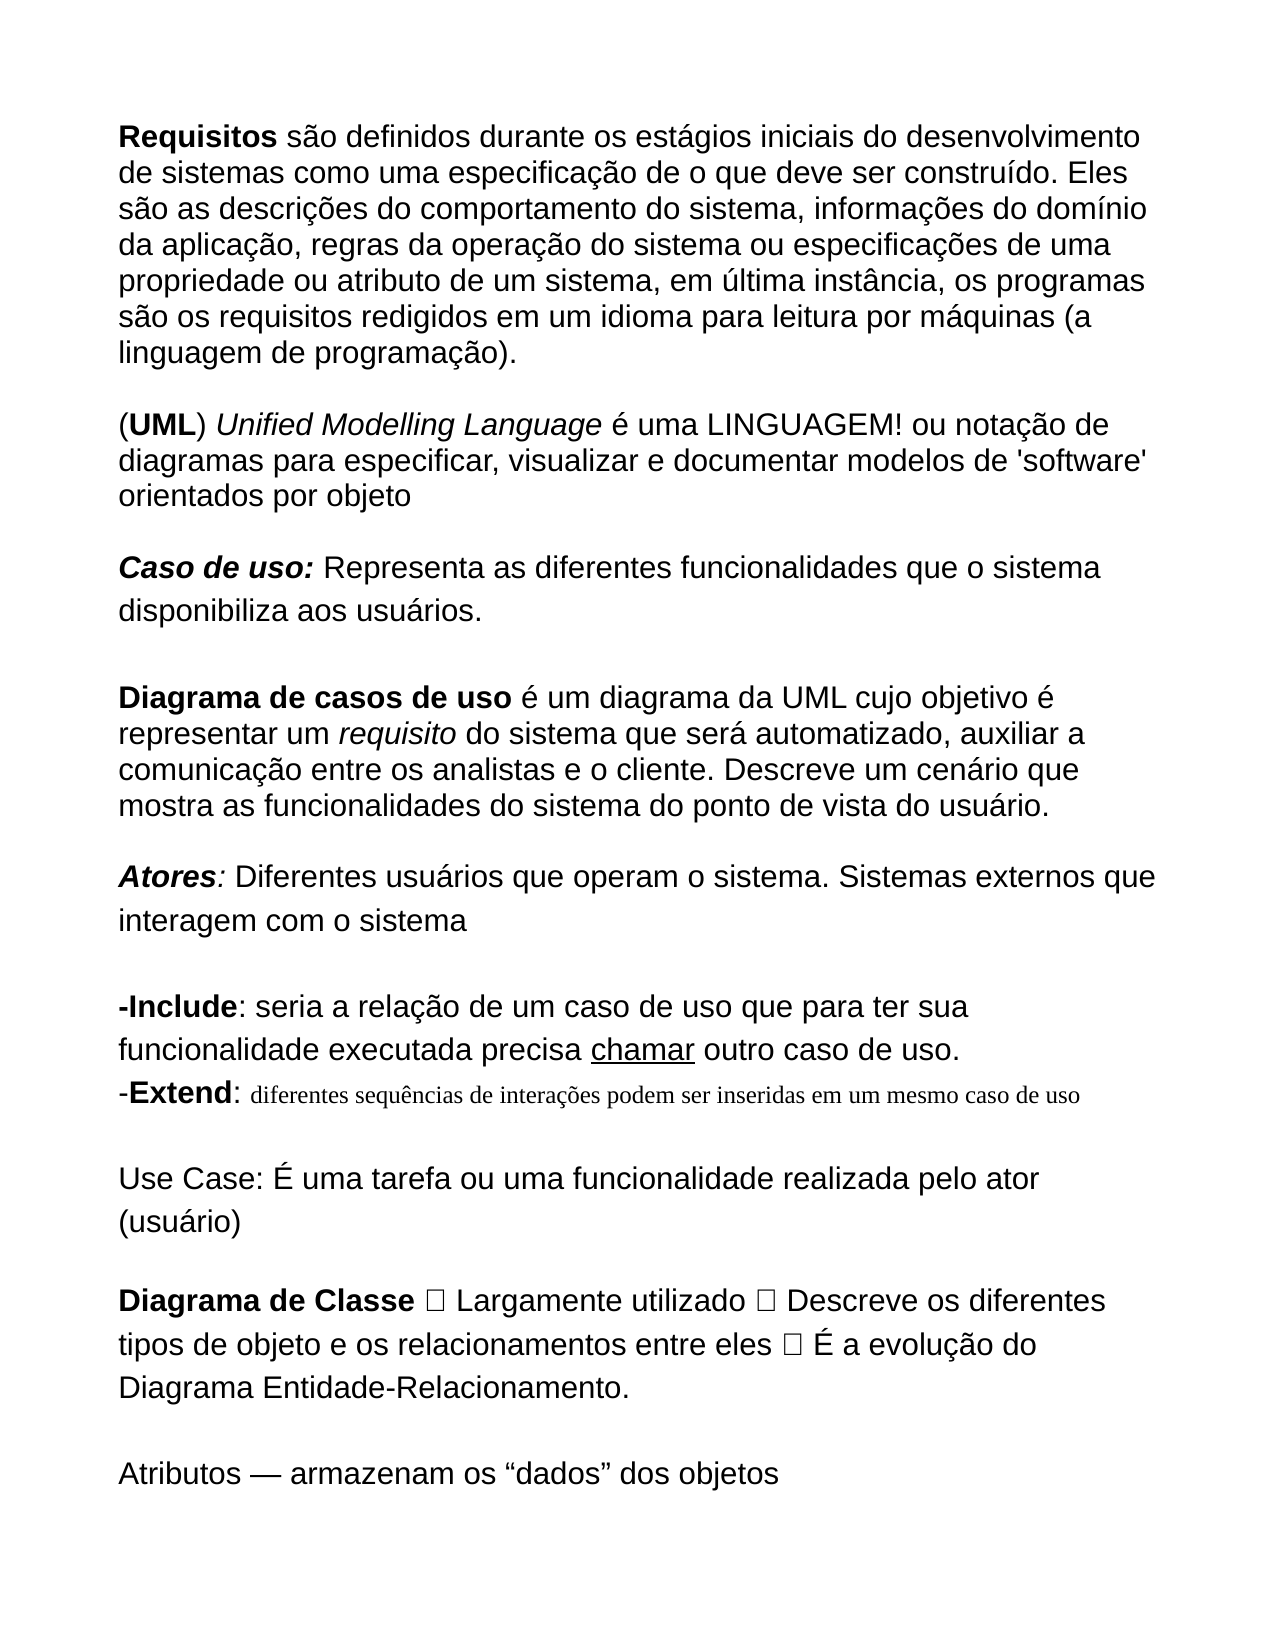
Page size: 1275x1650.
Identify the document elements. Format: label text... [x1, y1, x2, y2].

text Use Case: É uma tarefa ou uma funcionalidade realizada pelo ator (usuário) [118, 1160, 1157, 1239]
text Atores: Diferentes usuários que operam o sistema. Sistemas externos que interagem com o sistema [118, 858, 1157, 937]
text Atributos — armazenam os “dados” dos objetos [118, 1455, 1157, 1491]
text Caso de uso: Representa as diferentes funcionalidades que o sistema disponibiliza aos usuários. [118, 549, 1157, 628]
text -Extend: diferentes sequências de interações podem ser inseridas em um mesmo caso de uso [118, 1074, 1157, 1110]
text Diagrama de casos de uso é um diagrama da UML cujo objetivo é representar um requisito do sistema que será automatizado, auxiliar a comunicação entre os analistas e o cliente. Descreve um cenário que mostra as funcionalidades do sistema do ponto de vista do usuário. [118, 679, 1157, 822]
text (UML) Unified Modelling Language é uma LINGUAGEM! ou notação de diagramas para especificar, visualizar e documentar modelos de 'software' orientados por objeto [118, 406, 1157, 513]
text Diagrama de Classe  Largamente utilizado  Descreve os diferentes tipos de objeto e os relacionamentos entre eles  É a evolução do Diagrama Entidade-Relacionamento. [118, 1282, 1157, 1405]
text Requisitos são definidos durante os estágios iniciais do desenvolvimento de sistemas como uma especificação de o que deve ser construído. Eles são as descrições do comportamento do sistema, informações do domínio da aplicação, regras da operação do sistema ou especificações de uma propriedade ou atributo de um sistema, em última instância, os programas são os requisitos redigidos em um idioma para leitura por máquinas (a linguagem de programação). [118, 118, 1157, 370]
text -Include: seria a relação de um caso de uso que para ter sua funcionalidade executada precisa chamar outro caso de uso. [118, 988, 1157, 1067]
